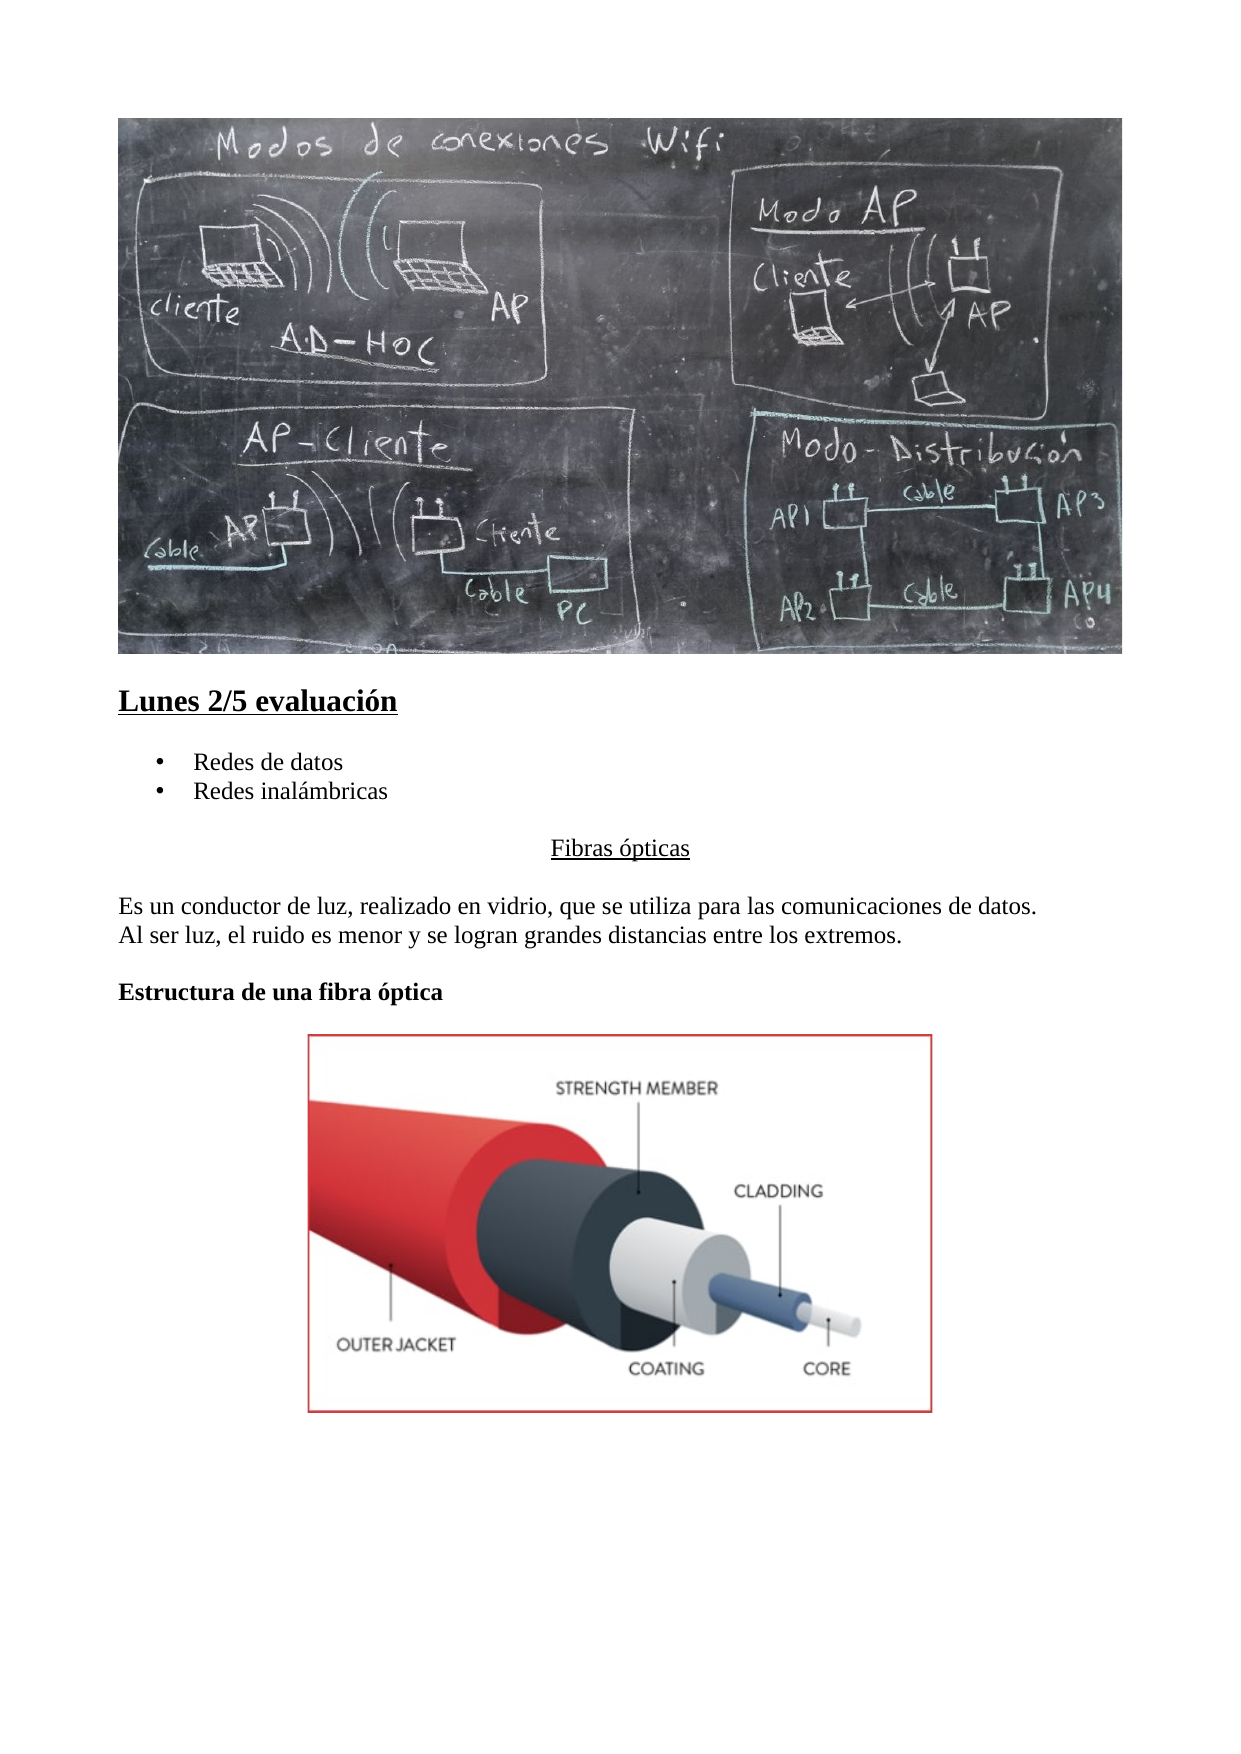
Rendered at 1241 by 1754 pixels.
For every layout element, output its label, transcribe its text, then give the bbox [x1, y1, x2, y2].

picture [307, 1034, 933, 1413]
picture [118, 118, 1123, 654]
list Redes de datos [156, 747, 1122, 776]
text Fibras ópticas [118, 833, 1122, 862]
text Lunes 2/5 evaluación [118, 682, 1122, 718]
text Es un conductor de luz, realizado en vidrio, que se utiliza para las comunicaciones de datos. [118, 891, 1122, 920]
text Al ser luz, el ruido es menor y se logran grandes distancias entre los extremos. [118, 920, 1122, 948]
list Redes inalámbricas [156, 776, 1122, 805]
text Estructura de una fibra óptica [118, 977, 1122, 1006]
